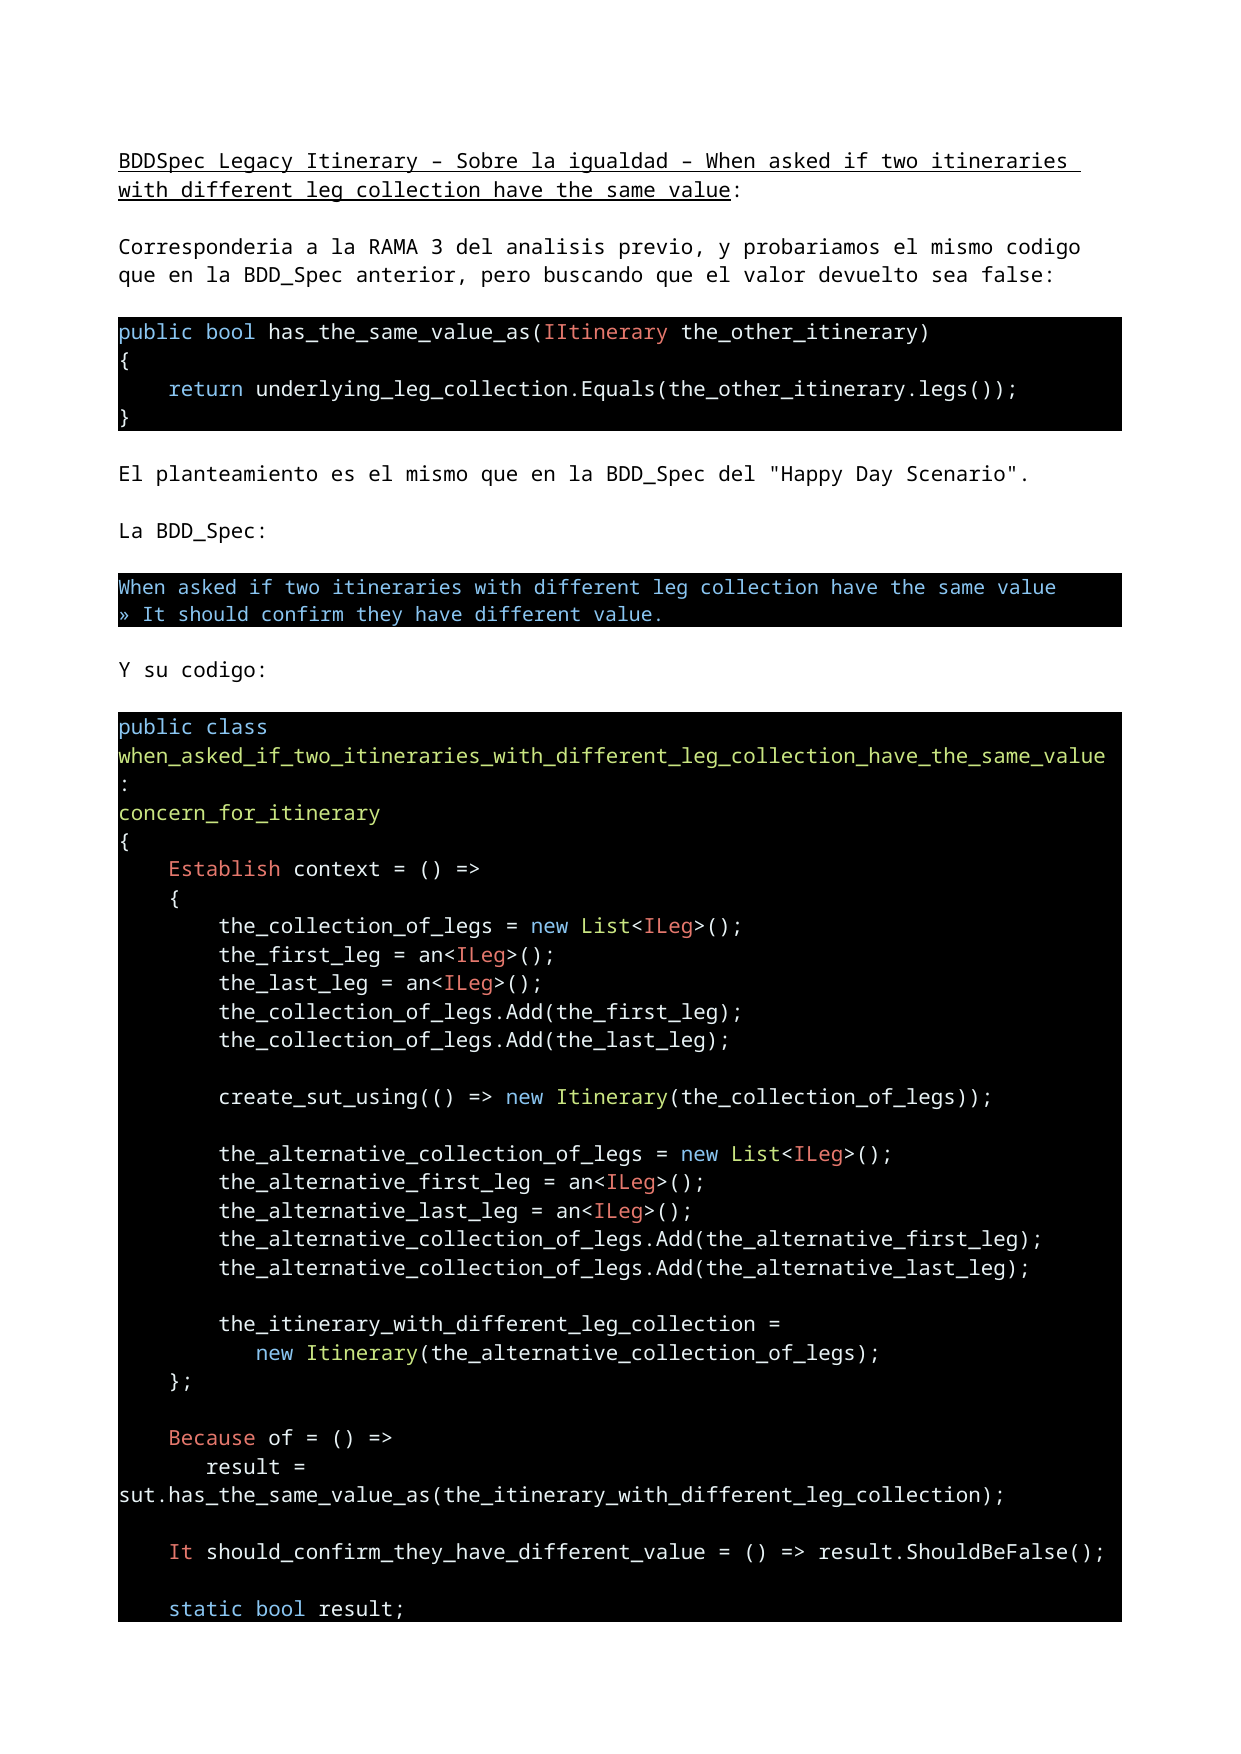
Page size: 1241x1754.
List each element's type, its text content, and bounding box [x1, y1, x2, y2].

text the_alternative_collection_of_legs = new List<ILeg>(); [118, 1139, 1122, 1167]
text the_alternative_collection_of_legs.Add(the_alternative_last_leg); [118, 1253, 1122, 1281]
text the_collection_of_legs = new List<ILeg>(); [118, 911, 1122, 940]
text new Itinerary(the_alternative_collection_of_legs); [118, 1338, 1122, 1366]
text the_last_leg = an<ILeg>(); [118, 968, 1122, 997]
text the_collection_of_legs.Add(the_first_leg); [118, 997, 1122, 1025]
text result = sut.has_the_same_value_as(the_itinerary_with_different_leg_collection); [118, 1452, 1122, 1509]
text Y su codigo: [118, 656, 1122, 684]
text BDDSpec Legacy Itinerary – Sobre la igualdad – When asked if two itineraries with different leg collection have the same value: [118, 147, 1122, 203]
text create_sut_using(() => new Itinerary(the_collection_of_legs)); [118, 1082, 1122, 1111]
text the_alternative_first_leg = an<ILeg>(); [118, 1167, 1122, 1196]
text static bool result; [118, 1594, 1122, 1622]
text the_alternative_collection_of_legs.Add(the_alternative_first_leg); [118, 1224, 1122, 1253]
text concern_for_itinerary [118, 798, 1122, 826]
text { [118, 826, 1122, 854]
text }; [118, 1366, 1122, 1395]
text } [118, 402, 1122, 431]
text public class when_asked_if_two_itineraries_with_different_leg_collection_have_the_same_value : [118, 712, 1122, 798]
text the_itinerary_with_different_leg_collection = [118, 1309, 1122, 1338]
text the_collection_of_legs.Add(the_last_leg); [118, 1025, 1122, 1054]
text It should_confirm_they_have_different_value = () => result.ShouldBeFalse(); [118, 1537, 1122, 1566]
text the_alternative_last_leg = an<ILeg>(); [118, 1196, 1122, 1224]
text Corresponderia a la RAMA 3 del analisis previo, y probariamos el mismo codigo que en la BDD_Spec anterior, pero buscando que el valor devuelto sea false: [118, 232, 1122, 289]
text Establish context = () => [118, 854, 1122, 883]
text the_first_leg = an<ILeg>(); [118, 940, 1122, 968]
text public bool has_the_same_value_as(IItinerary the_other_itinerary) [118, 317, 1122, 346]
text Because of = () => [118, 1423, 1122, 1452]
text { [118, 346, 1122, 374]
text { [118, 883, 1122, 911]
text El planteamiento es el mismo que en la BDD_Spec del "Happy Day Scenario". [118, 459, 1122, 488]
text When asked if two itineraries with different leg collection have the same value [118, 573, 1122, 600]
text La BDD_Spec: [118, 516, 1122, 545]
text return underlying_leg_collection.Equals(the_other_itinerary.legs()); [118, 374, 1122, 402]
text » It should confirm they have different value. [118, 600, 1122, 627]
